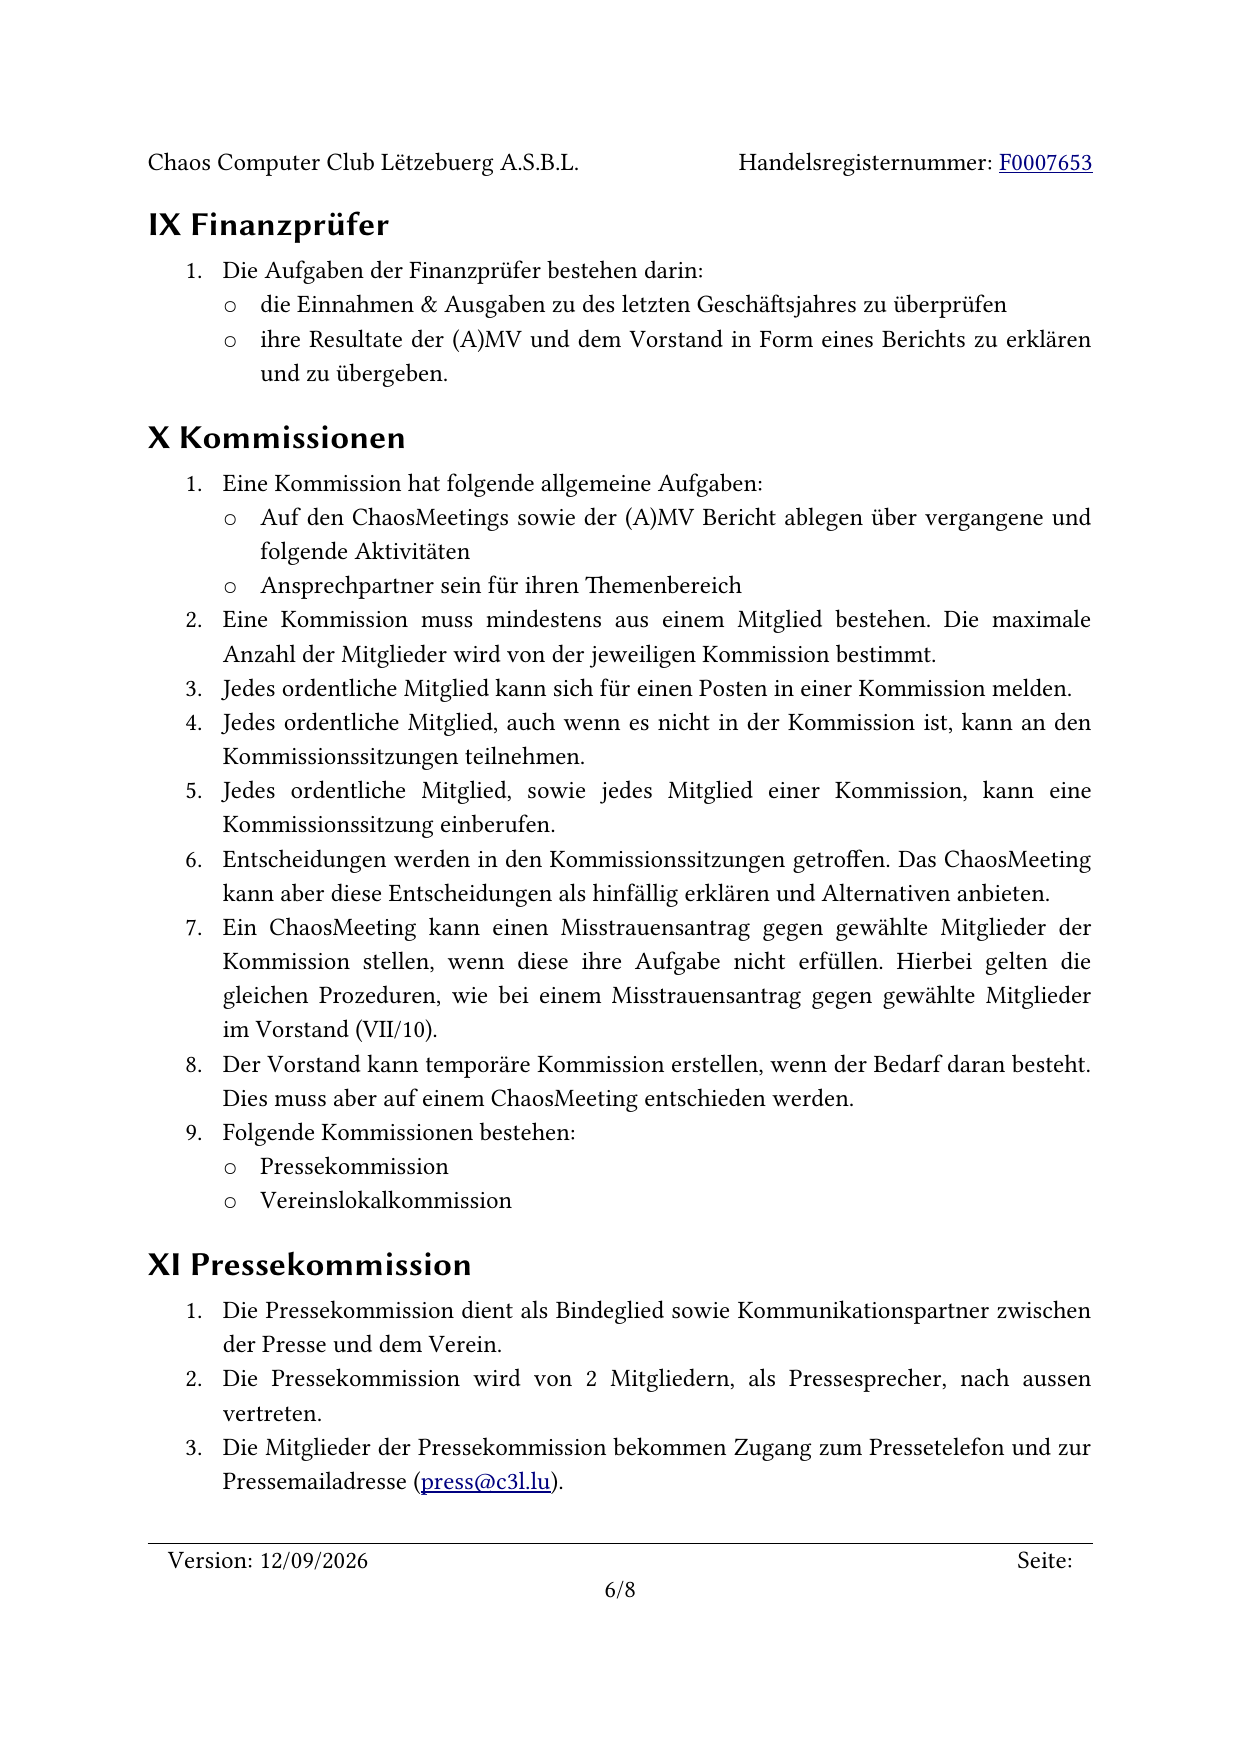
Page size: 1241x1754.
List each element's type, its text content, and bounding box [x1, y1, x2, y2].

list Jedes ordentliche Mitglied, sowie jedes Mitglied einer Kommission, kann eine Kommissionssitzung einberufen. [185, 776, 1093, 839]
list Der Vorstand kann temporäre Kommission erstellen, wenn der Bedarf daran besteht. Dies muss aber auf einem ChaosMeeting entschieden werden. [185, 1049, 1093, 1112]
list Pressekommission [223, 1152, 1093, 1181]
subtitle X Kommissionen [148, 418, 1093, 456]
list Die Mitglieder der Pressekommission bekommen Zugang zum Pressetelefon und zur Pressemailadresse (press@c3l.lu). [185, 1433, 1093, 1496]
list Die Pressekommission dient als Bindeglied sowie Kommunikationspartner zwischen der Presse und dem Verein. [185, 1296, 1093, 1359]
list Ein ChaosMeeting kann einen Misstrauensantrag gegen gewählte Mitglieder der Kommission stellen, wenn diese ihre Aufgabe nicht erfüllen. Hierbei gelten die gleichen Prozeduren, wie bei einem Misstrauensantrag gegen gewählte Mitglieder im Vorstand (VII/10). [185, 913, 1093, 1044]
list die Einnahmen & Ausgaben zu des letzten Geschäftsjahres zu überprüfen [223, 291, 1093, 319]
list Jedes ordentliche Mitglied, auch wenn es nicht in der Kommission ist, kann an den Kommissionssitzungen teilnehmen. [185, 708, 1093, 771]
subtitle IX Finanzprüfer [148, 206, 1093, 244]
list Ansprechpartner sein für ihren Themenbereich [223, 571, 1093, 600]
list Vereinslokalkommission [223, 1186, 1093, 1215]
list Folgende Kommissionen bestehen: [185, 1118, 1093, 1146]
list Eine Kommission muss mindestens aus einem Mitglied bestehen. Die maximale Anzahl der Mitglieder wird von der jeweiligen Kommission bestimmt. [185, 605, 1093, 668]
subtitle XI Pressekommission [148, 1245, 1093, 1284]
list Auf den ChaosMeetings sowie der (A)MV Bericht ablegen über vergangene und folgende Aktivitäten [223, 503, 1093, 566]
list Jedes ordentliche Mitglied kann sich für einen Posten in einer Kommission melden. [185, 674, 1093, 702]
list Die Aufgaben der Finanzprüfer bestehen darin: [185, 256, 1093, 285]
list ihre Resultate der (A)MV und dem Vorstand in Form eines Berichts zu erklären und zu übergeben. [223, 325, 1093, 387]
list Die Pressekommission wird von 2 Mitgliedern, als Pressesprecher, nach aussen vertreten. [185, 1364, 1093, 1427]
list Entscheidungen werden in den Kommissionssitzungen getroffen. Das ChaosMeeting kann aber diese Entscheidungen als hinfällig erklären und Alternativen anbieten. [185, 844, 1093, 907]
list Eine Kommission hat folgende allgemeine Aufgaben: [185, 469, 1093, 497]
